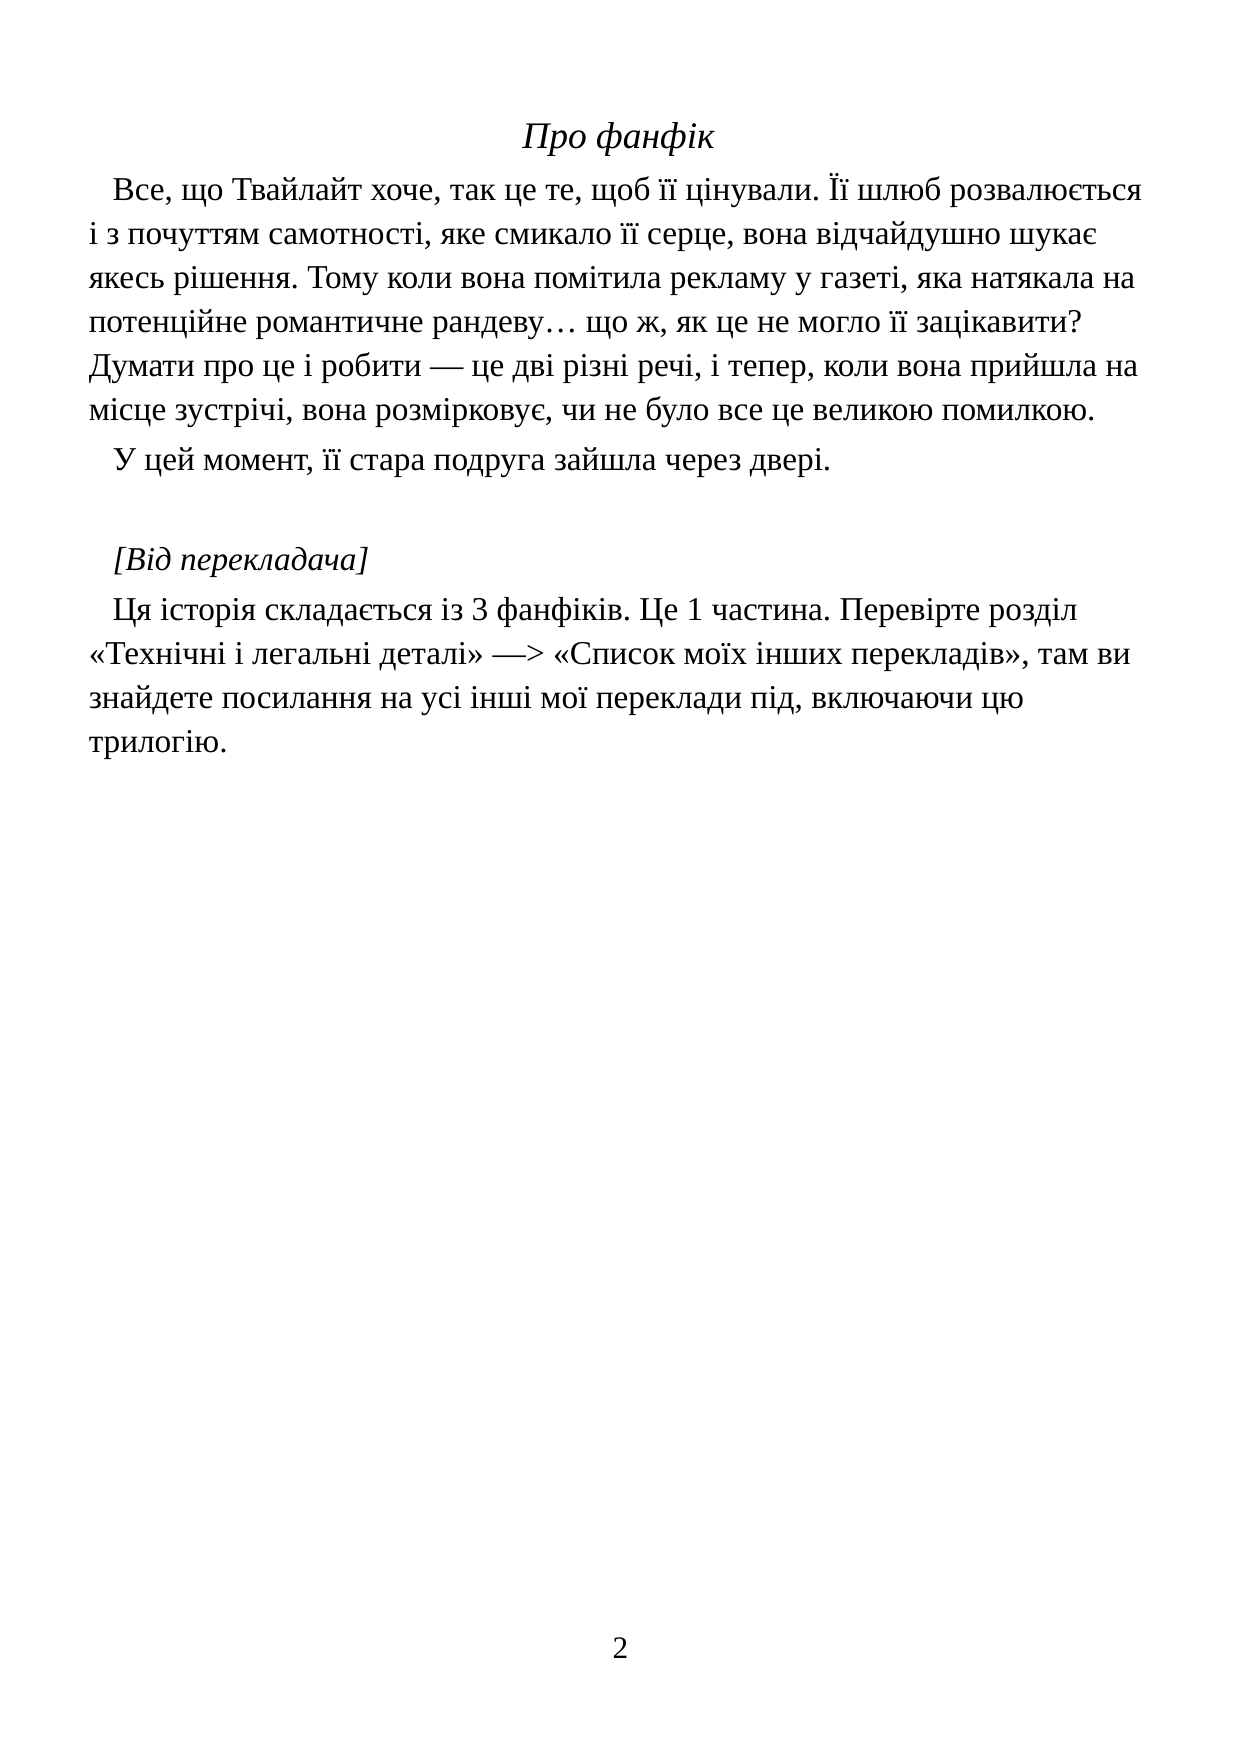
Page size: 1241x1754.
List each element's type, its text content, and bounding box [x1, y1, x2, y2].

subtitle Про фанфік [88, 113, 1152, 157]
text [Від перекладача] [88, 539, 1152, 578]
text Все, що Твайлайт хоче, так це те, щоб її цінували. Її шлюб розвалюється і з почуттям самотності, яке смикало її серце, вона відчайдушно шукає якесь рішення. Тому коли вона помітила рекламу у газеті, яка натякала на потенційне романтичне рандеву… що ж, як це не могло її зацікавити? Думати про це і робити — це дві різні речі, і тепер, коли вона прийшла на місце зустрічі, вона розмірковує, чи не було все це великою помилкою. [88, 169, 1152, 428]
text У цей момент, її стара подруга зайшла через двері. [88, 439, 1152, 478]
text Ця історія складається із 3 фанфіків. Це 1 частина. Перевірте розділ «Технічні і легальні деталі» —> «Список моїх інших перекладів», там ви знайдете посилання на усі інші мої переклади під, включаючи цю трилогію. [88, 589, 1152, 760]
